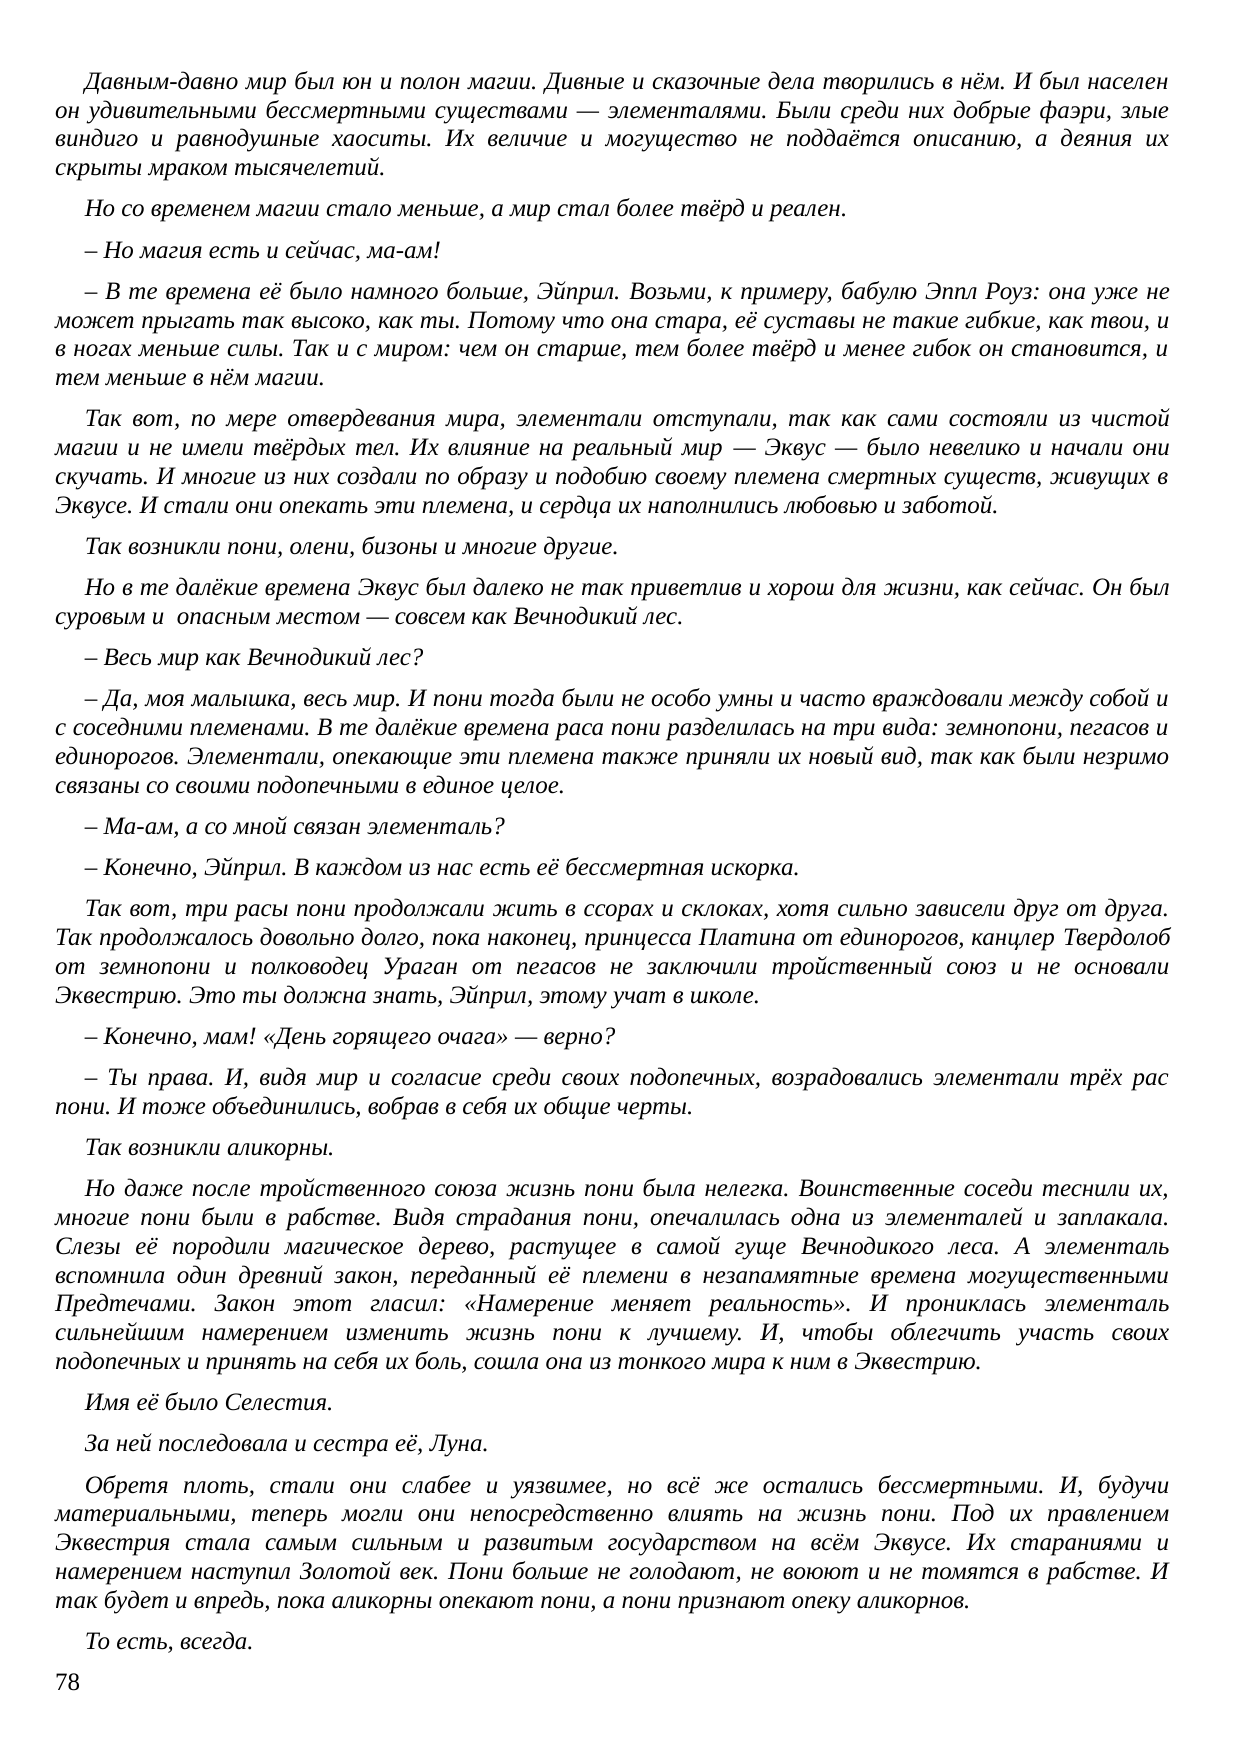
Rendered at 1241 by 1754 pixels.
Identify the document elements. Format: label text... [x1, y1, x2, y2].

text – Конечно, Эйприл. В каждом из нас есть её бессмертная искорка. [55, 852, 1173, 881]
text Но в те далёкие времена Эквус был далеко не так приветлив и хорош для жизни, как сейчас. Он был суровым и опасным местом — совсем как Вечнодикий лес. [55, 572, 1173, 630]
text Так возникли пони, олени, бизоны и многие другие. [55, 531, 1173, 560]
text Обретя плоть, стали они слабее и уязвимее, но всё же остались бессмертными. И, будучи материальными, теперь могли они непосредственно влиять на жизнь пони. Под их правлением Эквестрия стала самым сильным и развитым государством на всём Эквусе. Их стараниями и намерением наступил Золотой век. Пони больше не голодают, не воюют и не томятся в рабстве. И так будет и впредь, пока аликорны опекают пони, а пони признают опеку аликорнов. [55, 1470, 1173, 1613]
text – Ма-ам, а со мной связан элементаль? [55, 811, 1173, 840]
text – Ты права. И, видя мир и согласие среди своих подопечных, возрадовались элементали трёх рас пони. И тоже объединились, вобрав в себя их общие черты. [55, 1062, 1173, 1120]
text Давным-давно мир был юн и полон магии. Дивные и сказочные дела творились в нём. И был населен он удивительными бессмертными существами — элементалями. Были среди них добрые фаэри, злые виндиго и равнодушные хаоситы. Их величие и могущество не поддаётся описанию, а деяния их скрыты мраком тысячелетий. [55, 66, 1173, 181]
text – Да, моя малышка, весь мир. И пони тогда были не особо умны и часто враждовали между собой и с соседними племенами. В те далёкие времена раса пони разделилась на три вида: земнопони, пегасов и единорогов. Элементали, опекающие эти племена также приняли их новый вид, так как были незримо связаны со своими подопечными в единое целое. [55, 683, 1173, 798]
text – Конечно, мам! «День горящего очага» — верно? [55, 1021, 1173, 1050]
text – Но магия есть и сейчас, ма-ам! [55, 235, 1173, 263]
text Так возникли аликорны. [55, 1132, 1173, 1161]
text То есть, всегда. [55, 1626, 1173, 1655]
text Так вот, три расы пони продолжали жить в ссорах и склоках, хотя сильно зависели друг от друга. Так продолжалось довольно долго, пока наконец, принцесса Платина от единорогов, канцлер Твердолоб от земнопони и полководец Ураган от пегасов не заключили тройственный союз и не основали Эквестрию. Это ты должна знать, Эйприл, этому учат в школе. [55, 893, 1173, 1008]
text Но со временем магии стало меньше, а мир стал более твёрд и реален. [55, 193, 1173, 222]
text За ней последовала и сестра её, Луна. [55, 1428, 1173, 1457]
text Имя её было Селестия. [55, 1387, 1173, 1416]
text Так вот, по мере отвердевания мира, элементали отступали, так как сами состояли из чистой магии и не имели твёрдых тел. Их влияние на реальный мир — Эквус — было невелико и начали они скучать. И многие из них создали по образу и подобию своему племена смертных существ, живущих в Эквусе. И стали они опекать эти племена, и сердца их наполнились любовью и заботой. [55, 403, 1173, 518]
text Но даже после тройственного союза жизнь пони была нелегка. Воинственные соседи теснили их, многие пони были в рабстве. Видя страдания пони, опечалилась одна из элементалей и заплакала. Слезы её породили магическое дерево, растущее в самой гуще Вечнодикого леса. А элементаль вспомнила один древний закон, переданный её племени в незапамятные времена могущественными Предтечами. Закон этот гласил: «Намерение меняет реальность». И прониклась элементаль сильнейшим намерением изменить жизнь пони к лучшему. И, чтобы облегчить участь своих подопечных и принять на себя их боль, сошла она из тонкого мира к ним в Эквестрию. [55, 1173, 1173, 1375]
text – Весь мир как Вечнодикий лес? [55, 642, 1173, 671]
text – В те времена её было намного больше, Эйприл. Возьми, к примеру, бабулю Эппл Роуз: она уже не может прыгать так высоко, как ты. Потому что она стара, её суставы не такие гибкие, как твои, и в ногах меньше силы. Так и с миром: чем он старше, тем более твёрд и менее гибок он становится, и тем меньше в нём магии. [55, 276, 1173, 391]
